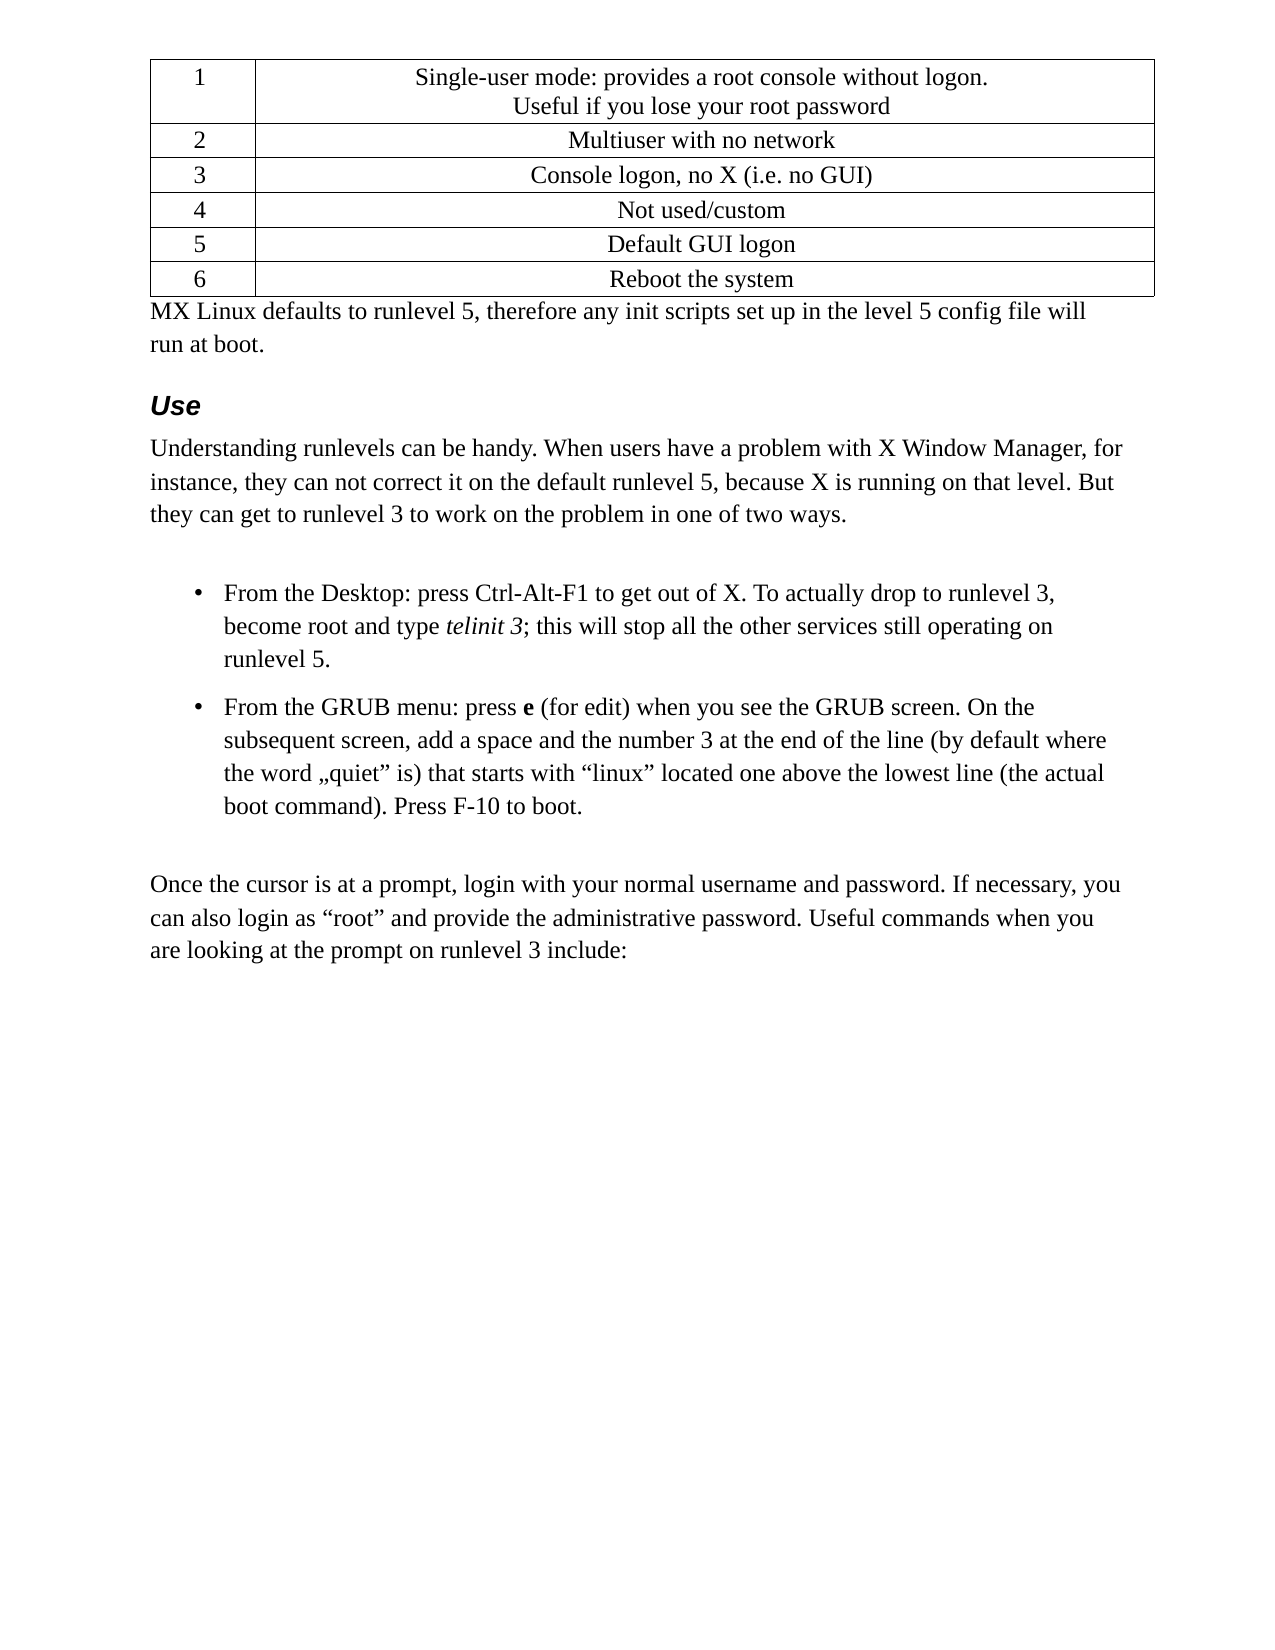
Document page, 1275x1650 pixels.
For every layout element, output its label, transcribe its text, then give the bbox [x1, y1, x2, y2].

table_cell Reboot the system [256, 262, 1154, 296]
table_cell 4 [151, 193, 255, 227]
table_cell 5 [151, 228, 255, 261]
text MX Linux defaults to runlevel 5, therefore any init scripts set up in the level 5 config file will run at boot. [150, 297, 1125, 358]
table_cell Default GUI logon [256, 228, 1154, 261]
table_cell 6 [151, 262, 255, 296]
table_cell 3 [151, 158, 255, 192]
text Once the cursor is at a prompt, login with your normal username and password. If necessary, you can also login as “root” and provide the administrative password. Useful commands when you are looking at the prompt on runlevel 3 include: [150, 869, 1125, 964]
table_cell 1 [151, 60, 255, 122]
table_cell Not used/custom [256, 193, 1154, 227]
table_cell 2 [151, 124, 255, 157]
text Understanding runlevels can be handy. When users have a problem with X Window Manager, for instance, they can not correct it on the default runlevel 5, because X is running on that level. But they can get to runlevel 3 to work on the problem in one of two ways. [150, 433, 1125, 528]
table_cell Multiuser with no network [256, 124, 1154, 157]
list From the GRUB menu: press e (for edit) when you see the GRUB screen. On the subsequent screen, add a space and the number 3 at the end of the line (by default where the word „quiet” is) that starts with “linux” located one above the lowest line (the actual boot command). Press F-10 to boot. [194, 692, 1125, 820]
list From the Desktop: press Ctrl-Alt-F1 to get out of X. To actually drop to runlevel 3, become root and type telinit 3; this will stop all the other services still operating on runlevel 5. [194, 578, 1125, 673]
subtitle Use [150, 389, 1125, 421]
table_cell Console logon, no X (i.e. no GUI) [256, 158, 1154, 192]
table_cell Single-user mode: provides a root console without logon. Useful if you lose your root password [256, 60, 1154, 122]
